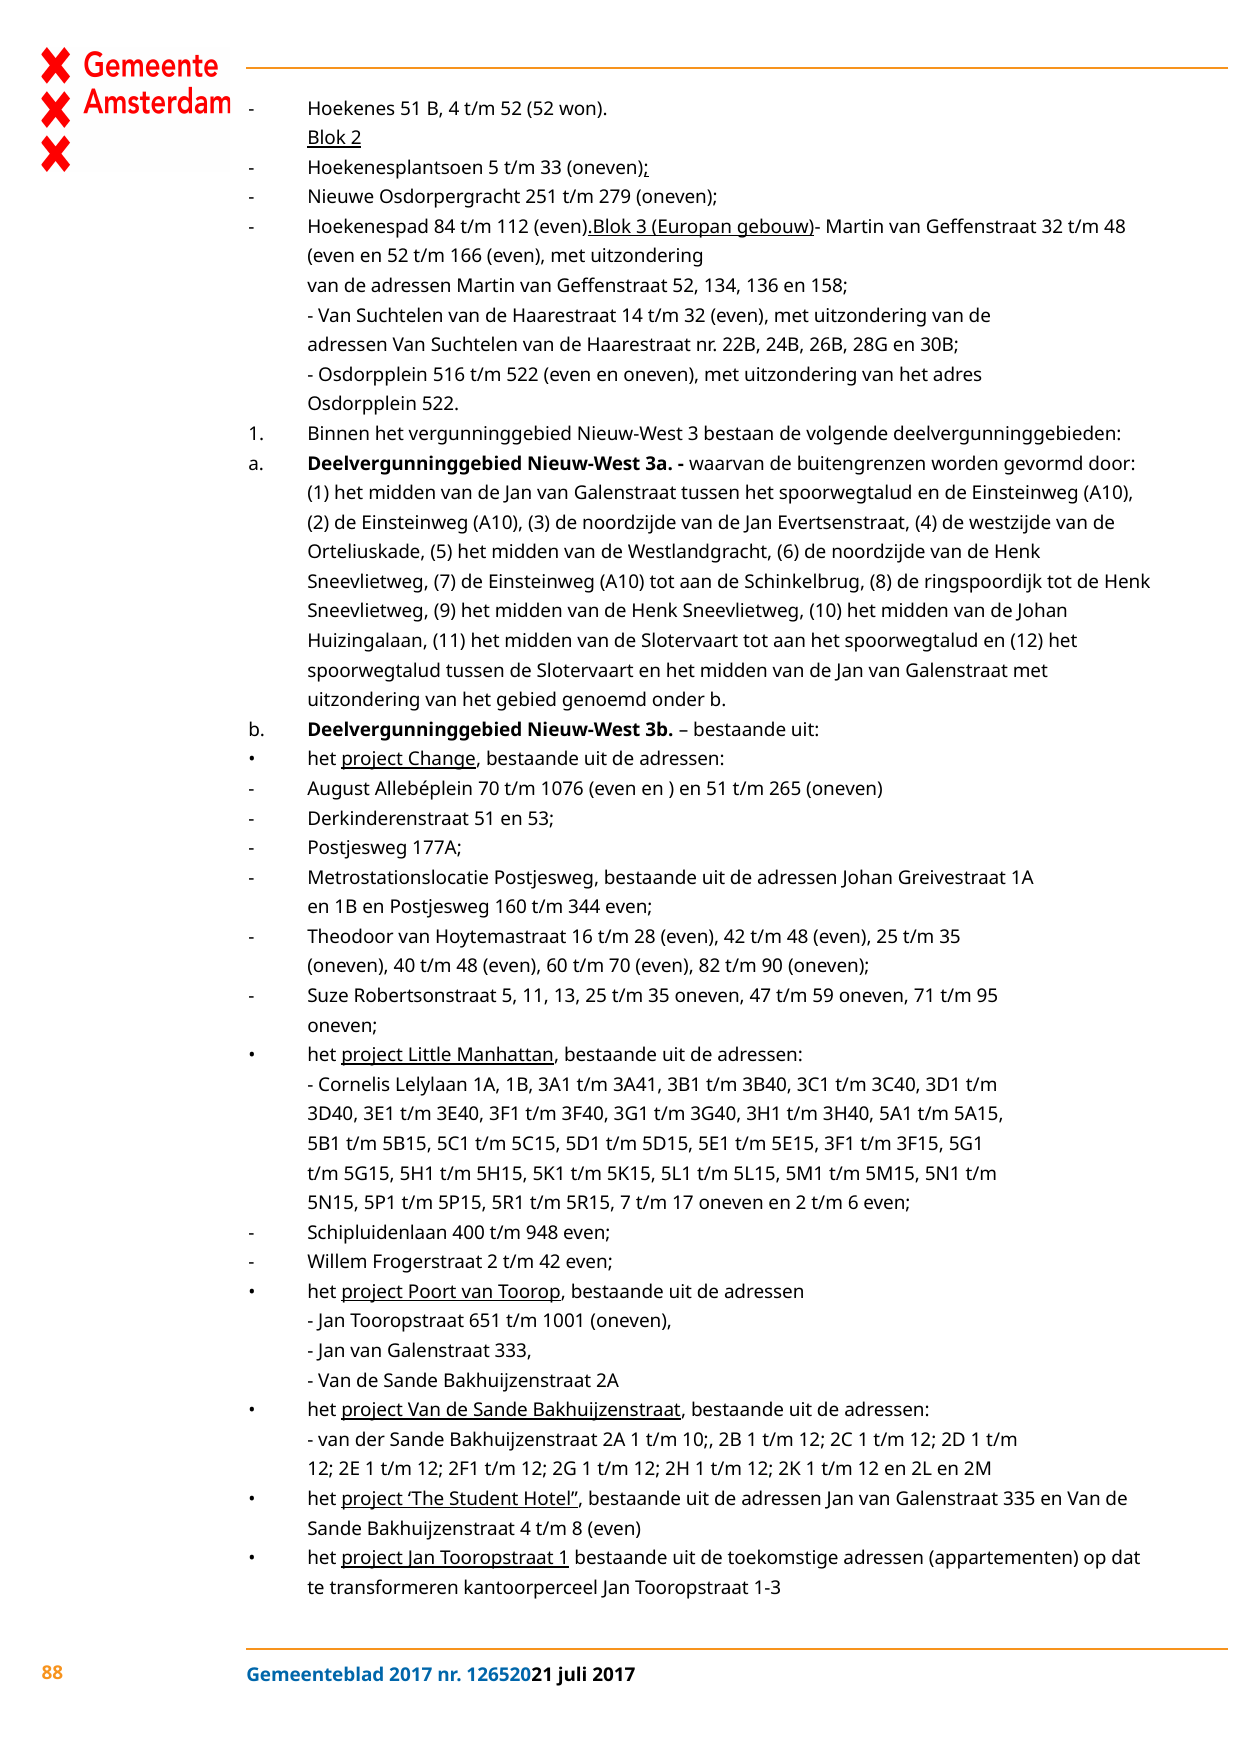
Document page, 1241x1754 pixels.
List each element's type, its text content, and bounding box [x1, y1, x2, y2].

list (oneven), 40 t/m 48 (even), 60 t/m 70 (even), 82 t/m 90 (oneven); [248, 953, 1152, 978]
list Schipluidenlaan 400 t/m 948 even; [248, 1219, 1152, 1245]
list Nieuwe Osdorpergracht 251 t/m 279 (oneven); [248, 183, 1152, 209]
list - Osdorpplein 516 t/m 522 (even en oneven), met uitzondering van het adres [248, 361, 1152, 387]
list (1) het midden van de Jan van Galenstraat tussen het spoorwegtalud en de Einsteinweg (A10), (2) de Einsteinweg (A10), (3) de noordzijde van de Jan Evertsenstraat, (4) de westzijde van de Orteliuskade, (5) het midden van de Westlandgracht, (6) de noordzijde van de Henk Sneevlietweg, (7) de Einsteinweg (A10) tot aan de Schinkelbrug, (8) de ringspoordijk tot de Henk Sneevlietweg, (9) het midden van de Henk Sneevlietweg, (10) het midden van de Johan Huizingalaan, (11) het midden van de Slotervaart tot aan het spoorwegtalud en (12) het spoorwegtalud tussen de Slotervaart en het midden van de Jan van Galenstraat met uitzondering van het gebied genoemd onder b. [248, 479, 1152, 712]
list Theodoor van Hoytemastraat 16 t/m 28 (even), 42 t/m 48 (even), 25 t/m 35 [248, 923, 1152, 949]
list - Van Suchtelen van de Haarestraat 14 t/m 32 (even), met uitzondering van de [248, 302, 1152, 328]
list Willem Frogerstraat 2 t/m 42 even; [248, 1248, 1152, 1274]
list Suze Robertsonstraat 5, 11, 13, 25 t/m 35 oneven, 47 t/m 59 oneven, 71 t/m 95 [248, 982, 1152, 1008]
list - Jan Tooropstraat 651 t/m 1001 (oneven), [248, 1308, 1152, 1333]
list Hoekenes 51 B, 4 t/m 52 (52 won). [248, 95, 1152, 121]
list - van der Sande Bakhuijzenstraat 2A 1 t/m 10;, 2B 1 t/m 12; 2C 1 t/m 12; 2D 1 t/m [248, 1426, 1152, 1452]
list Osdorpplein 522. [248, 391, 1152, 416]
list oneven; [248, 1012, 1152, 1038]
list Derkinderenstraat 51 en 53; [248, 805, 1152, 831]
list van de adressen Martin van Geffenstraat 52, 134, 136 en 158; [248, 272, 1152, 298]
list - Cornelis Lelylaan 1A, 1B, 3A1 t/m 3A41, 3B1 t/m 3B40, 3C1 t/m 3C40, 3D1 t/m [248, 1071, 1152, 1097]
list Hoekenespad 84 t/m 112 (even).Blok 3 (Europan gebouw)- Martin van Geffenstraat 32 t/m 48 (even en 52 t/m 166 (even), met uitzondering [248, 213, 1152, 268]
list het project ‘The Student Hotel”, bestaande uit de adressen Jan van Galenstraat 335 en Van de Sande Bakhuijzenstraat 4 t/m 8 (even) [248, 1485, 1152, 1541]
list Blok 2 [248, 124, 1152, 150]
list Metrostationslocatie Postjesweg, bestaande uit de adressen Johan Greivestraat 1A [248, 864, 1152, 890]
list 12; 2E 1 t/m 12; 2F1 t/m 12; 2G 1 t/m 12; 2H 1 t/m 12; 2K 1 t/m 12 en 2L en 2M [248, 1456, 1152, 1481]
list August Allebéplein 70 t/m 1076 (even en ) en 51 t/m 265 (oneven) [248, 775, 1152, 801]
list 5B1 t/m 5B15, 5C1 t/m 5C15, 5D1 t/m 5D15, 5E1 t/m 5E15, 3F1 t/m 3F15, 5G1 [248, 1130, 1152, 1156]
list Postjesweg 177A; [248, 834, 1152, 860]
list en 1B en Postjesweg 160 t/m 344 even; [248, 893, 1152, 919]
list het project Change, bestaande uit de adressen: [248, 746, 1152, 771]
list Hoekenesplantsoen 5 t/m 33 (oneven); [248, 154, 1152, 180]
list 3D40, 3E1 t/m 3E40, 3F1 t/m 3F40, 3G1 t/m 3G40, 3H1 t/m 3H40, 5A1 t/m 5A15, [248, 1101, 1152, 1126]
list - Jan van Galenstraat 333, [248, 1337, 1152, 1363]
list Deelvergunninggebied Nieuw-West 3a. - waarvan de buitengrenzen worden gevormd door: [248, 450, 1152, 476]
list Deelvergunninggebied Nieuw-West 3b. – bestaande uit: [248, 716, 1152, 742]
list het project Jan Tooropstraat 1 bestaande uit de toekomstige adressen (appartementen) op dat te transformeren kantoorperceel Jan Tooropstraat 1-3 [248, 1544, 1152, 1600]
list het project Little Manhattan, bestaande uit de adressen: [248, 1041, 1152, 1067]
list het project Van de Sande Bakhuijzenstraat, bestaande uit de adressen: [248, 1396, 1152, 1422]
list - Van de Sande Bakhuijzenstraat 2A [248, 1367, 1152, 1393]
list t/m 5G15, 5H1 t/m 5H15, 5K1 t/m 5K15, 5L1 t/m 5L15, 5M1 t/m 5M15, 5N1 t/m [248, 1160, 1152, 1186]
list Binnen het vergunninggebied Nieuw-West 3 bestaan de volgende deelvergunninggebieden: [248, 420, 1152, 446]
list het project Poort van Toorop, bestaande uit de adressen [248, 1278, 1152, 1304]
picture [41, 47, 231, 172]
list 5N15, 5P1 t/m 5P15, 5R1 t/m 5R15, 7 t/m 17 oneven en 2 t/m 6 even; [248, 1189, 1152, 1215]
list adressen Van Suchtelen van de Haarestraat nr. 22B, 24B, 26B, 28G en 30B; [248, 331, 1152, 357]
